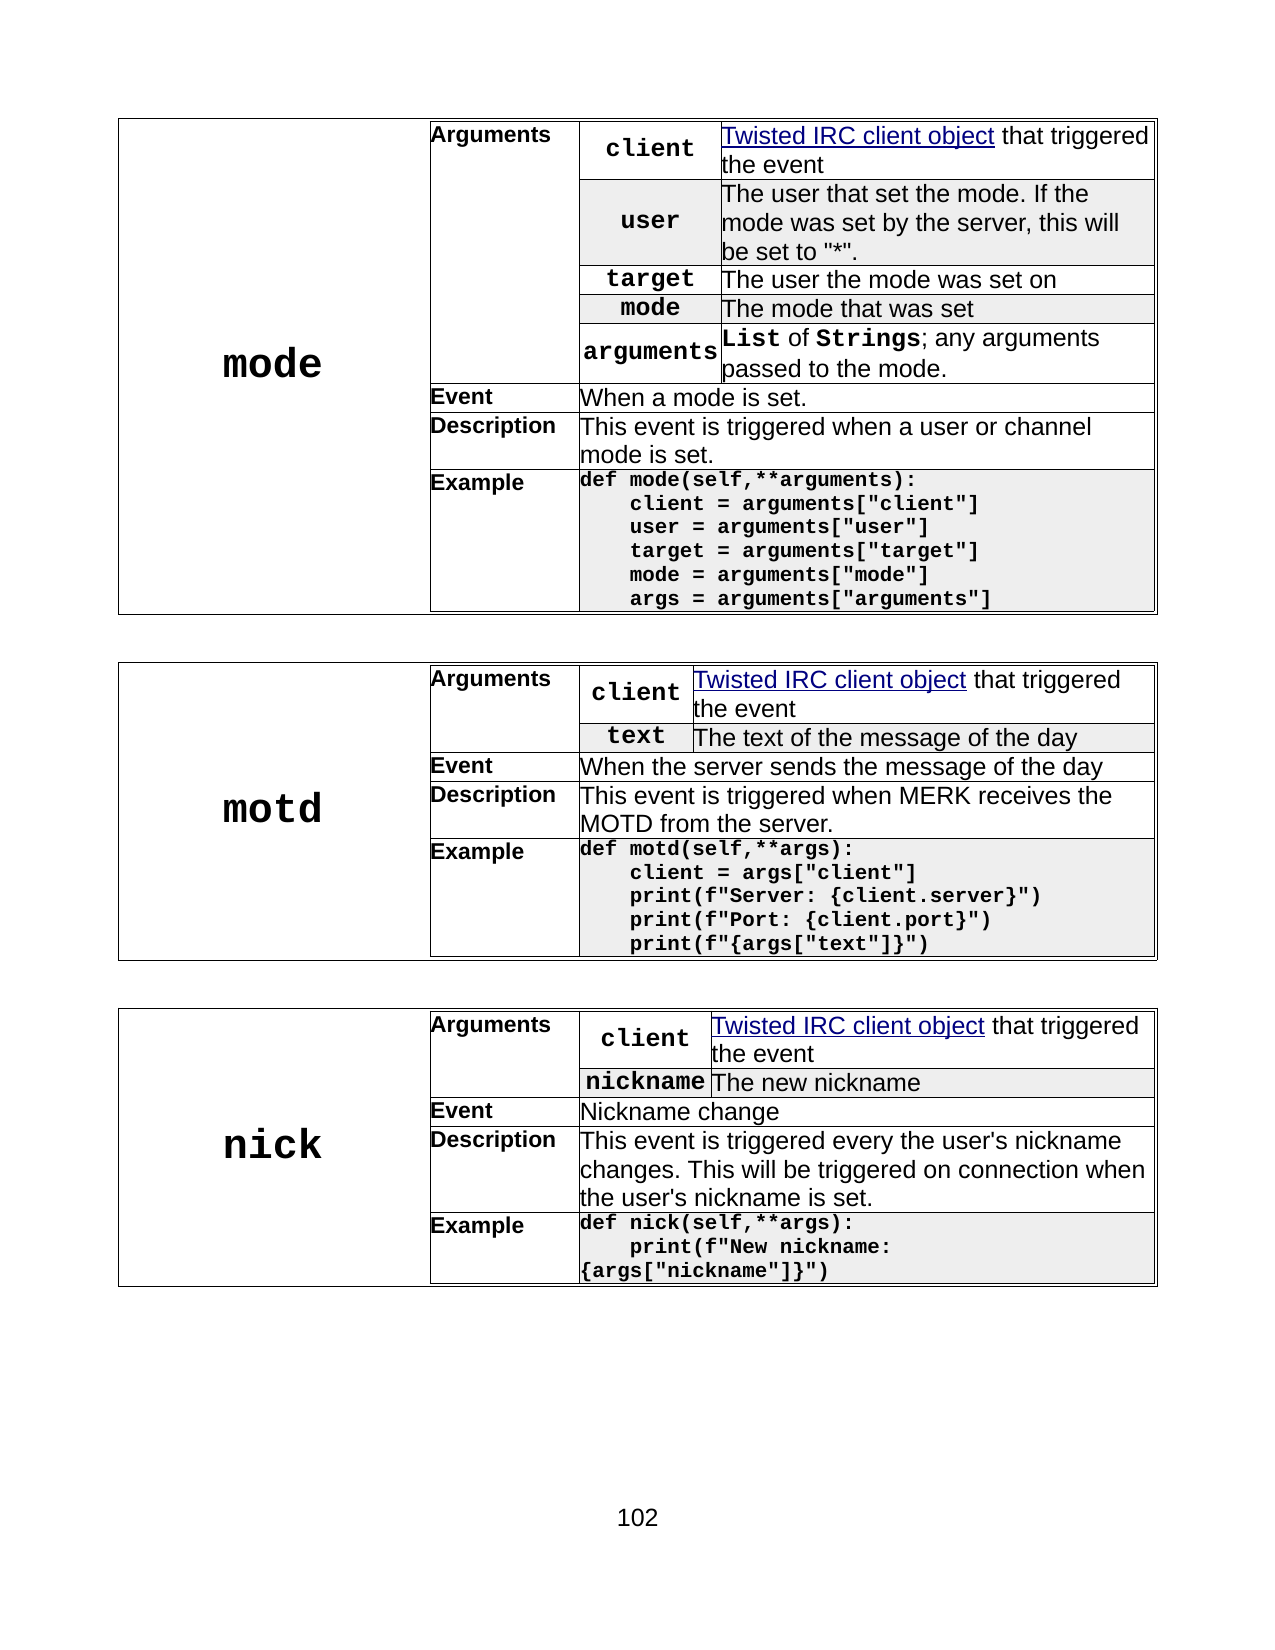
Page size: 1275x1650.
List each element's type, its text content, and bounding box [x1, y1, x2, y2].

table_cell Description [431, 413, 579, 469]
table_cell When the server sends the message of the day [580, 753, 1154, 781]
table_header client [580, 666, 693, 723]
table_cell When a mode is set. [580, 384, 1154, 412]
table_header Twisted IRC client object that triggered the event [694, 666, 1154, 723]
table_cell user [580, 180, 721, 265]
table_cell Description [431, 782, 579, 838]
table_cell arguments [580, 324, 721, 383]
table_header Twisted IRC client object that triggered the event [722, 122, 1154, 179]
table_cell List of Strings; any arguments passed to the mode. [722, 324, 1154, 383]
table_cell text [580, 724, 693, 752]
table_cell nickname [580, 1069, 711, 1097]
table_cell def motd(self,**args): client = args["client"] print(f"Server: {client.server}") print(f"Port: {client.port}") print(f"{args["text"]}") [580, 839, 1154, 956]
table_cell Event [431, 384, 579, 412]
table_cell mode [580, 295, 721, 323]
table_cell Nickname change [580, 1098, 1154, 1126]
table_header [427, 119, 1157, 614]
table_cell This event is triggered when a user or channel mode is set. [580, 413, 1154, 469]
table_header [427, 1009, 1157, 1286]
table_cell Event [431, 753, 579, 781]
table_header mode [119, 119, 427, 614]
table_header client [580, 122, 721, 179]
table_header Arguments [431, 1012, 579, 1097]
table_cell The user the mode was set on [722, 266, 1154, 294]
table_cell Event [431, 1098, 579, 1126]
table_cell Example [431, 1213, 579, 1283]
table_cell The user that set the mode. If the mode was set by the server, this will be set to "*". [722, 180, 1154, 265]
table_header Arguments [431, 666, 579, 752]
table_header motd [119, 663, 427, 960]
table_cell Description [431, 1127, 579, 1212]
table_header nick [119, 1009, 427, 1286]
table_header Arguments [431, 122, 579, 383]
table_cell def nick(self,**args): print(f"New nickname: {args["nickname"]}") [580, 1213, 1154, 1283]
table_cell The mode that was set [722, 295, 1154, 323]
table_cell Example [431, 470, 579, 611]
table_cell The new nickname [712, 1069, 1154, 1097]
table_cell target [580, 266, 721, 294]
table_cell This event is triggered every the user's nickname changes. This will be triggered on connection when the user's nickname is set. [580, 1127, 1154, 1212]
table_header Twisted IRC client object that triggered the event [712, 1012, 1154, 1068]
table_header client [580, 1012, 711, 1068]
table_cell def mode(self,**arguments): client = arguments["client"] user = arguments["user"] target = arguments["target"] mode = arguments["mode"] args = arguments["arguments"] [580, 470, 1154, 611]
table_cell This event is triggered when MERK receives the MOTD from the server. [580, 782, 1154, 838]
table_header [427, 663, 1157, 960]
table_cell The text of the message of the day [694, 724, 1154, 752]
table_cell Example [431, 839, 579, 956]
